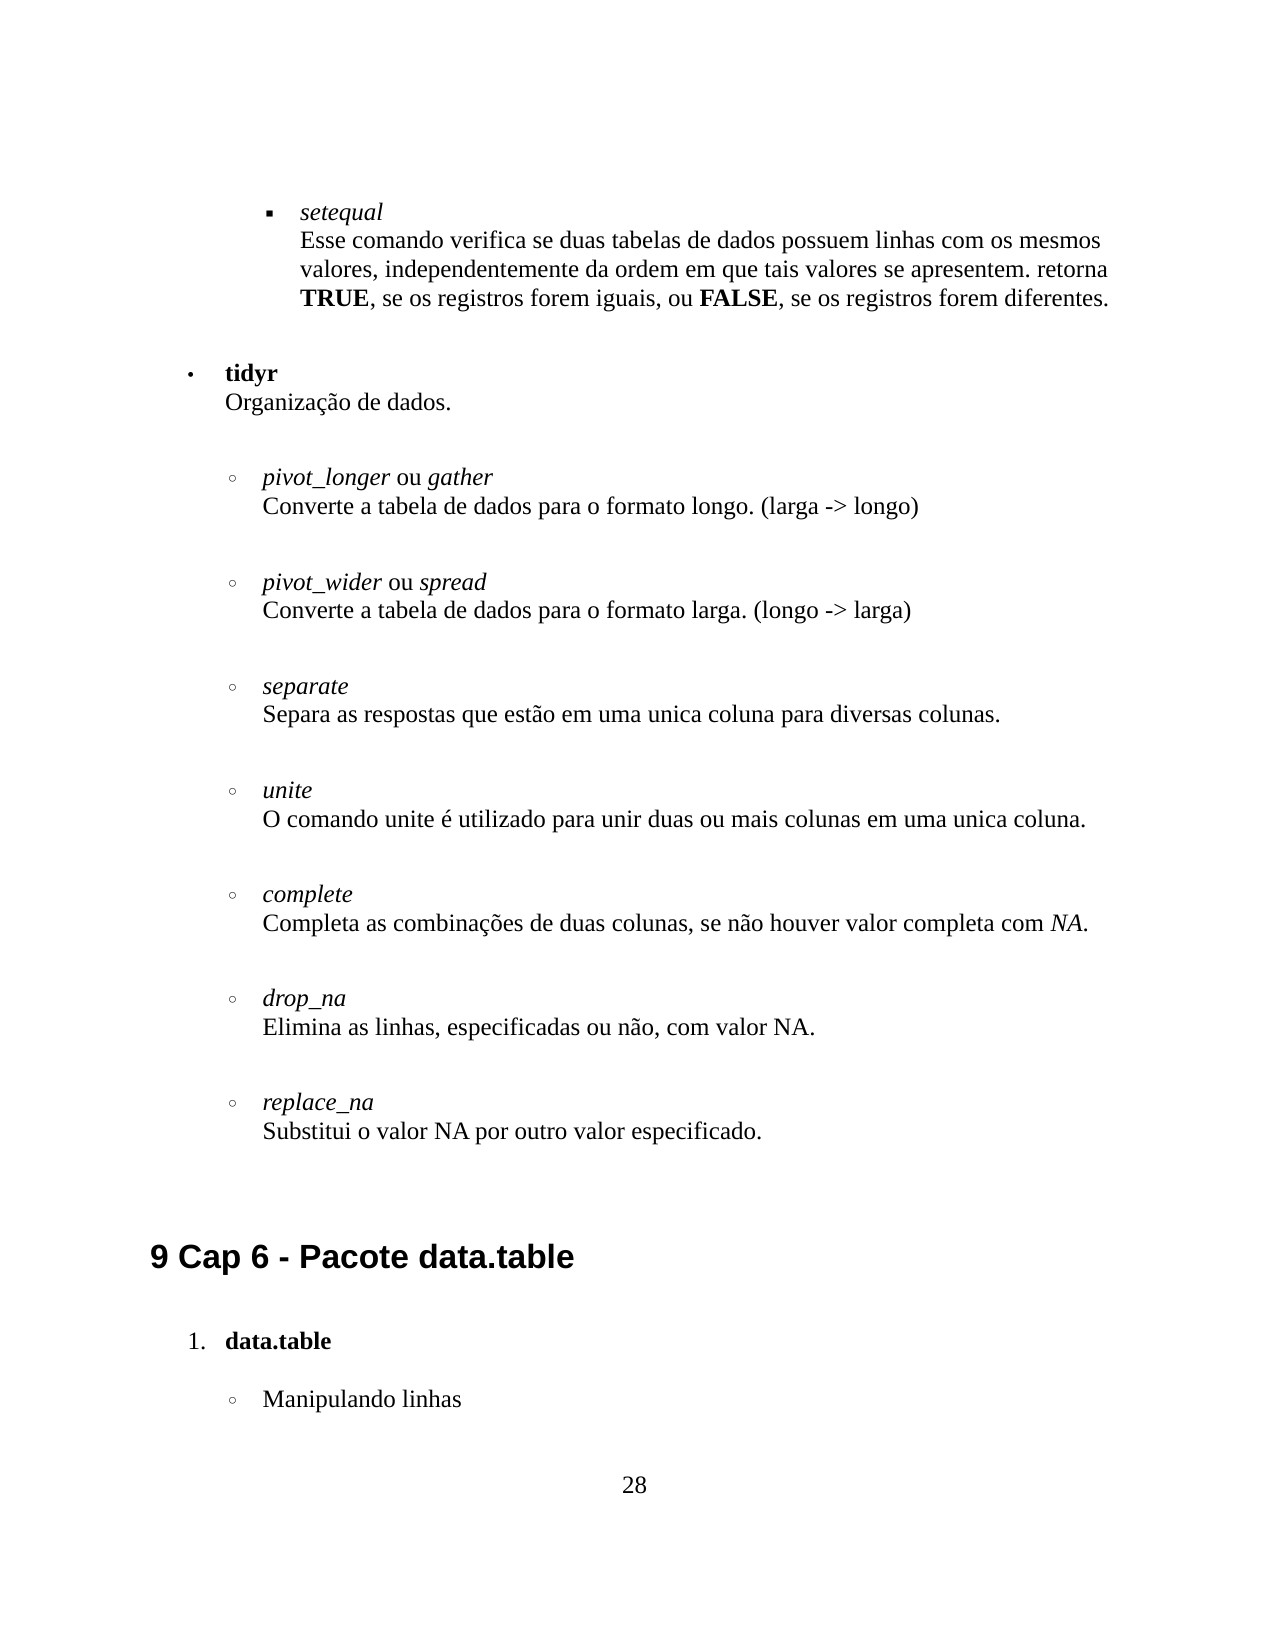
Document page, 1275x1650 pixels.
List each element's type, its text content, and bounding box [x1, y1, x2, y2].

list pivot_longer ou gather Converte a tabela de dados para o formato longo. (larga -> longo) [225, 462, 1125, 549]
list pivot_wider ou spread Converte a tabela de dados para o formato larga. (longo -> larga) [225, 567, 1125, 653]
list unite O comando unite é utilizado para unir duas ou mais colunas em uma unica coluna. [225, 775, 1125, 861]
list Manipulando linhas [225, 1384, 1125, 1412]
list data.table [187, 1326, 1125, 1384]
subtitle 9 Cap 6 - Pacote data.table [150, 1236, 1125, 1314]
list drop_na Elimina as linhas, especificadas ou não, com valor NA. [225, 983, 1125, 1069]
list [262, 150, 1125, 179]
list separate Separa as respostas que estão em uma unica coluna para diversas colunas. [225, 671, 1125, 757]
list tidyr Organização de dados. [187, 358, 1125, 444]
list complete Completa as combinações de duas colunas, se não houver valor completa com NA. [225, 879, 1125, 965]
list replace_na Substitui o valor NA por outro valor especificado. [225, 1087, 1125, 1174]
list setequal Esse comando verifica se duas tabelas de dados possuem linhas com os mesmos valores, independentemente da ordem em que tais valores se apresentem. retorna TRUE, se os registros forem iguais, ou FALSE, se os registros forem diferentes. [262, 197, 1125, 340]
